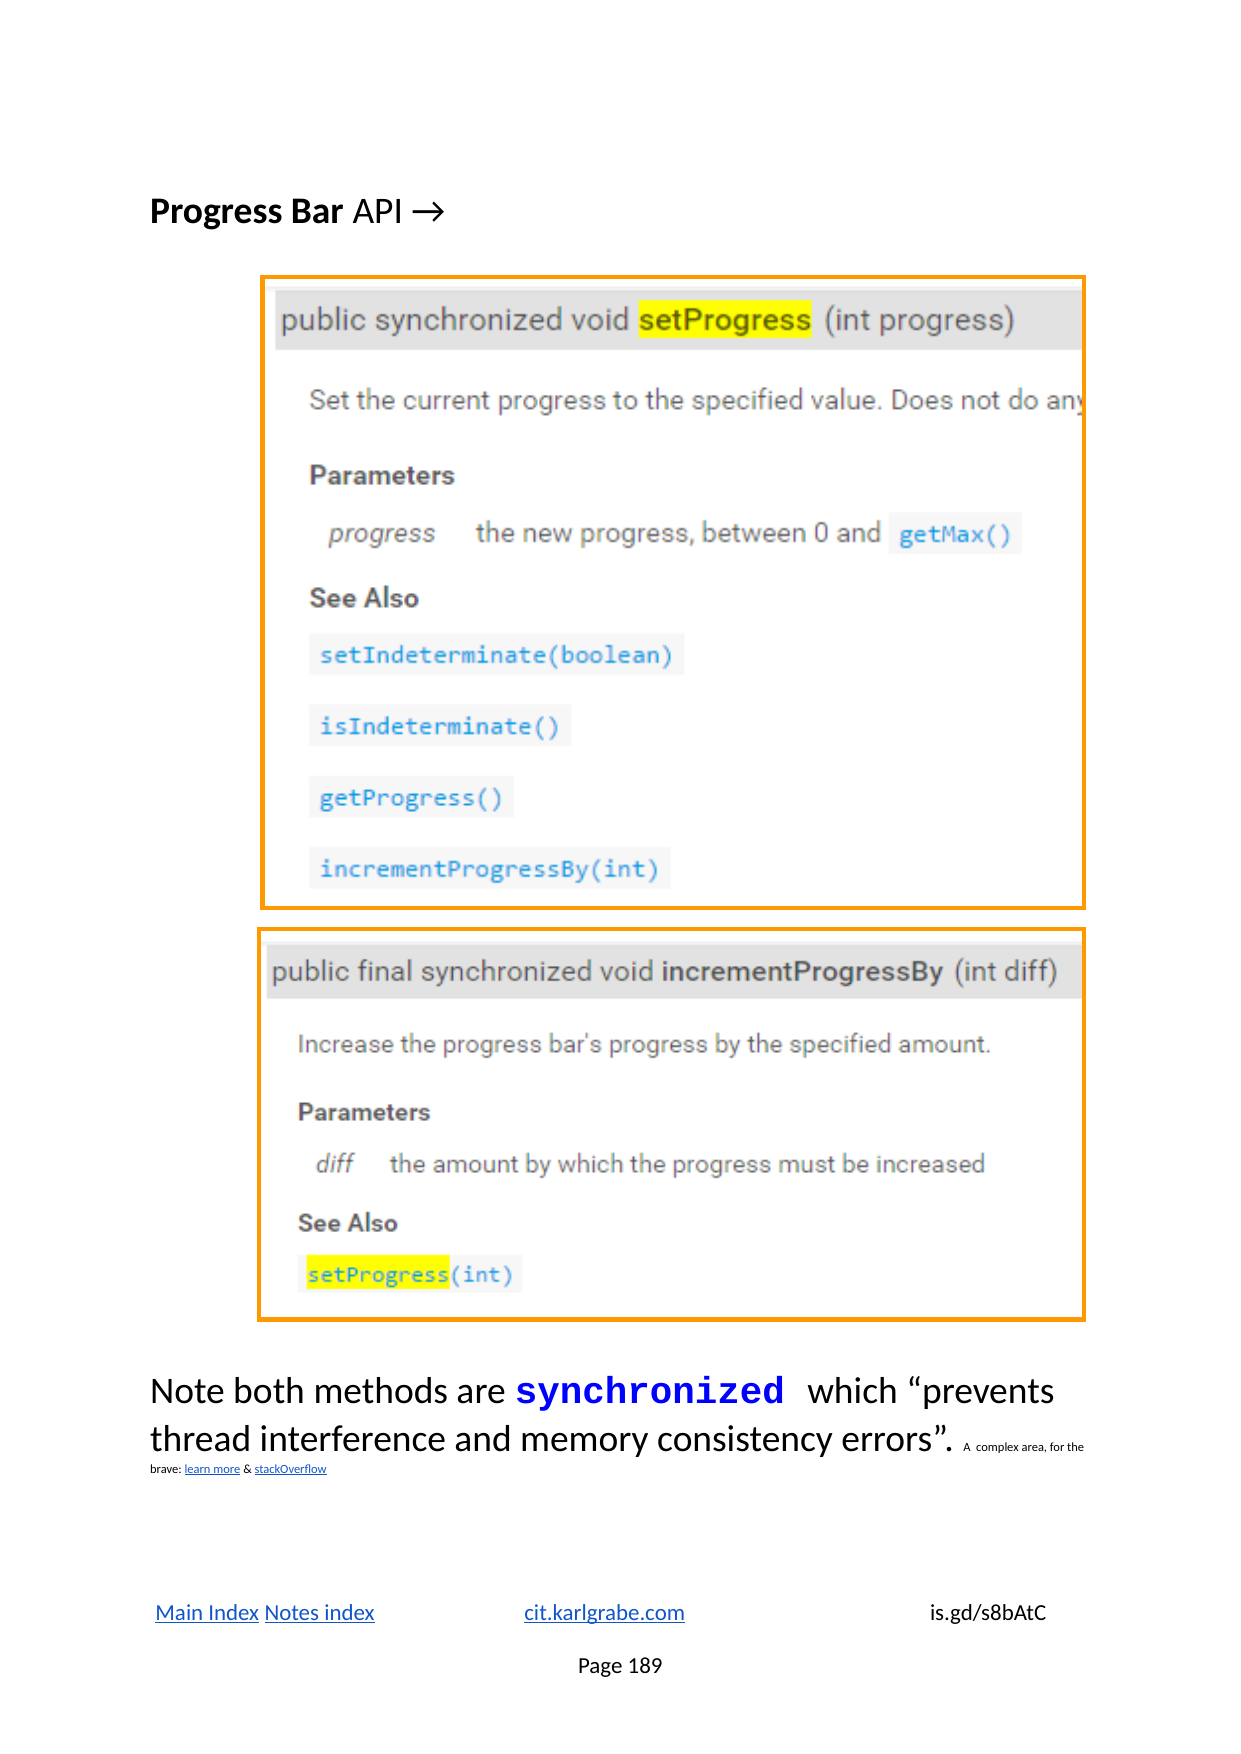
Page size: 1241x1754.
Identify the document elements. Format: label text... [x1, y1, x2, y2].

picture [265, 279, 1082, 906]
subtitle Progress Bar API → [150, 187, 1090, 233]
picture [261, 931, 1082, 1317]
subtitle Note both methods are synchronized which “prevents thread interference and memory consistency errors”. A complex area, for the brave: learn more & stackOverflow [150, 1367, 1090, 1476]
